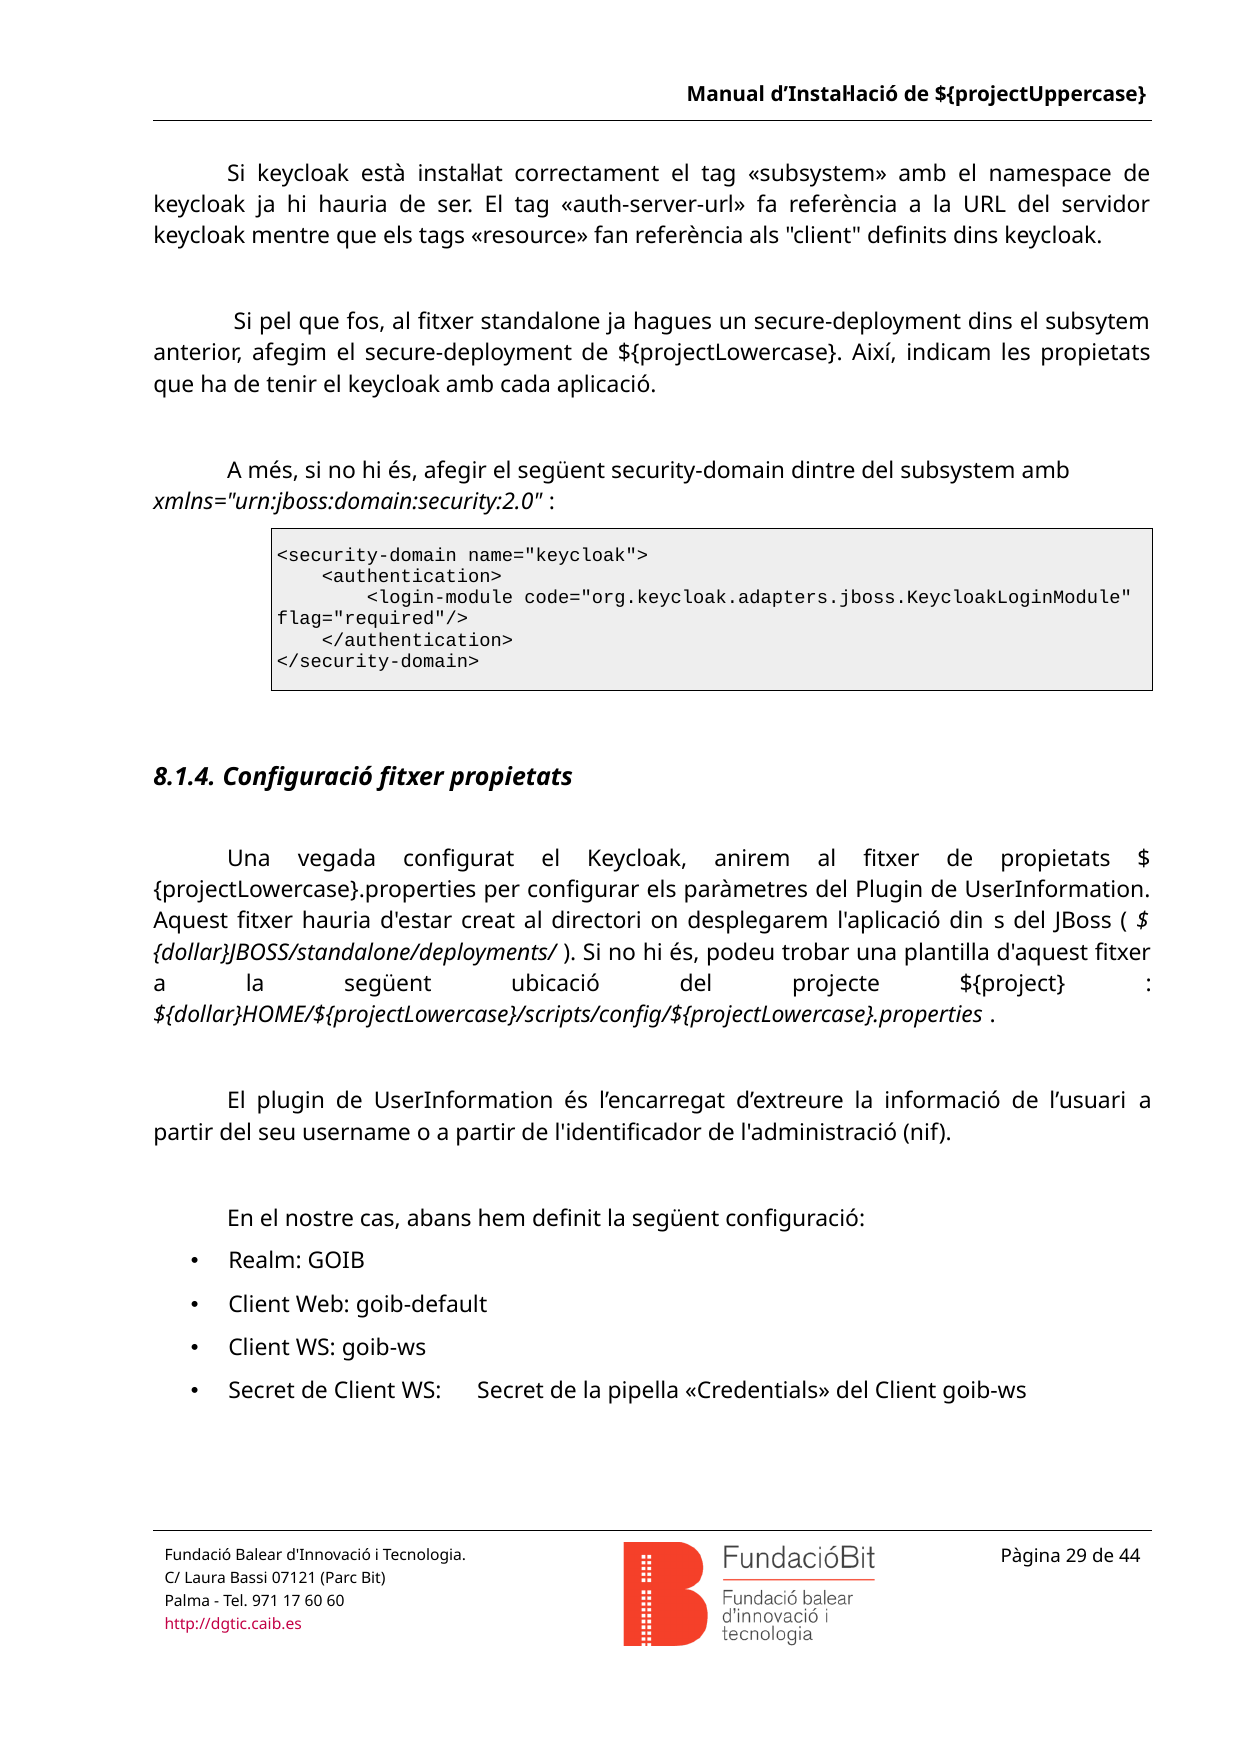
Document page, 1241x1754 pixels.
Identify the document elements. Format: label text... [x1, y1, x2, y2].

text El plugin de UserInformation és l’encarregat d’extreure la informació de l’usuari a partir del seu username o a partir de l'identificador de l'administració (nif). [153, 1084, 1152, 1147]
text En el nostre cas, abans hem definit la següent configuració: [153, 1201, 1152, 1233]
list Secret de Client WS: Secret de la pipella «Credentials» del Client goib-ws [191, 1373, 1152, 1405]
text Si pel que fos, al fitxer standalone ja hagues un secure-deployment dins el subsytem anterior, afegim el secure-deployment de ${projectLowercase}. Així, indicam les propietats que ha de tenir el keycloak amb cada aplicació. [153, 305, 1152, 399]
table_header <security-domain name="keycloak"> <authentication> <login-module code="org.keycloak.adapters.jboss.KeycloakLoginModule" flag="required"/> </authentication> </security-domain> [272, 529, 1152, 690]
list Realm: GOIB [191, 1244, 1152, 1276]
text Si keycloak està instal·lat correctament el tag «subsystem» amb el namespace de keycloak ja hi hauria de ser. El tag «auth-server-url» fa referència a la URL del servidor keycloak mentre que els tags «resource» fan referència als "client" definits dins keycloak. [153, 156, 1152, 250]
picture [623, 1542, 875, 1646]
list Client WS: goib-ws [191, 1331, 1152, 1362]
list Client Web: goib-default [191, 1287, 1152, 1319]
text Una vegada configurat el Keycloak, anirem al fitxer de propietats ${projectLowercase}.properties per configurar els paràmetres del Plugin de UserInformation. Aquest fitxer hauria d'estar creat al directori on desplegarem l'aplicació din s del JBoss ( ${dollar}JBOSS/standalone/deployments/ ). Si no hi és, podeu trobar una plantilla d'aquest fitxer a la següent ubicació del projecte ${project} : ${dollar}HOME/${projectLowercase}/scripts/config/${projectLowercase}.properties . [153, 842, 1152, 1029]
text A més, si no hi és, afegir el següent security-domain dintre del subsystem amb xmlns="urn:jboss:domain:security:2.0" : [153, 453, 1152, 516]
subtitle Configuració fitxer propietats [153, 758, 1152, 793]
